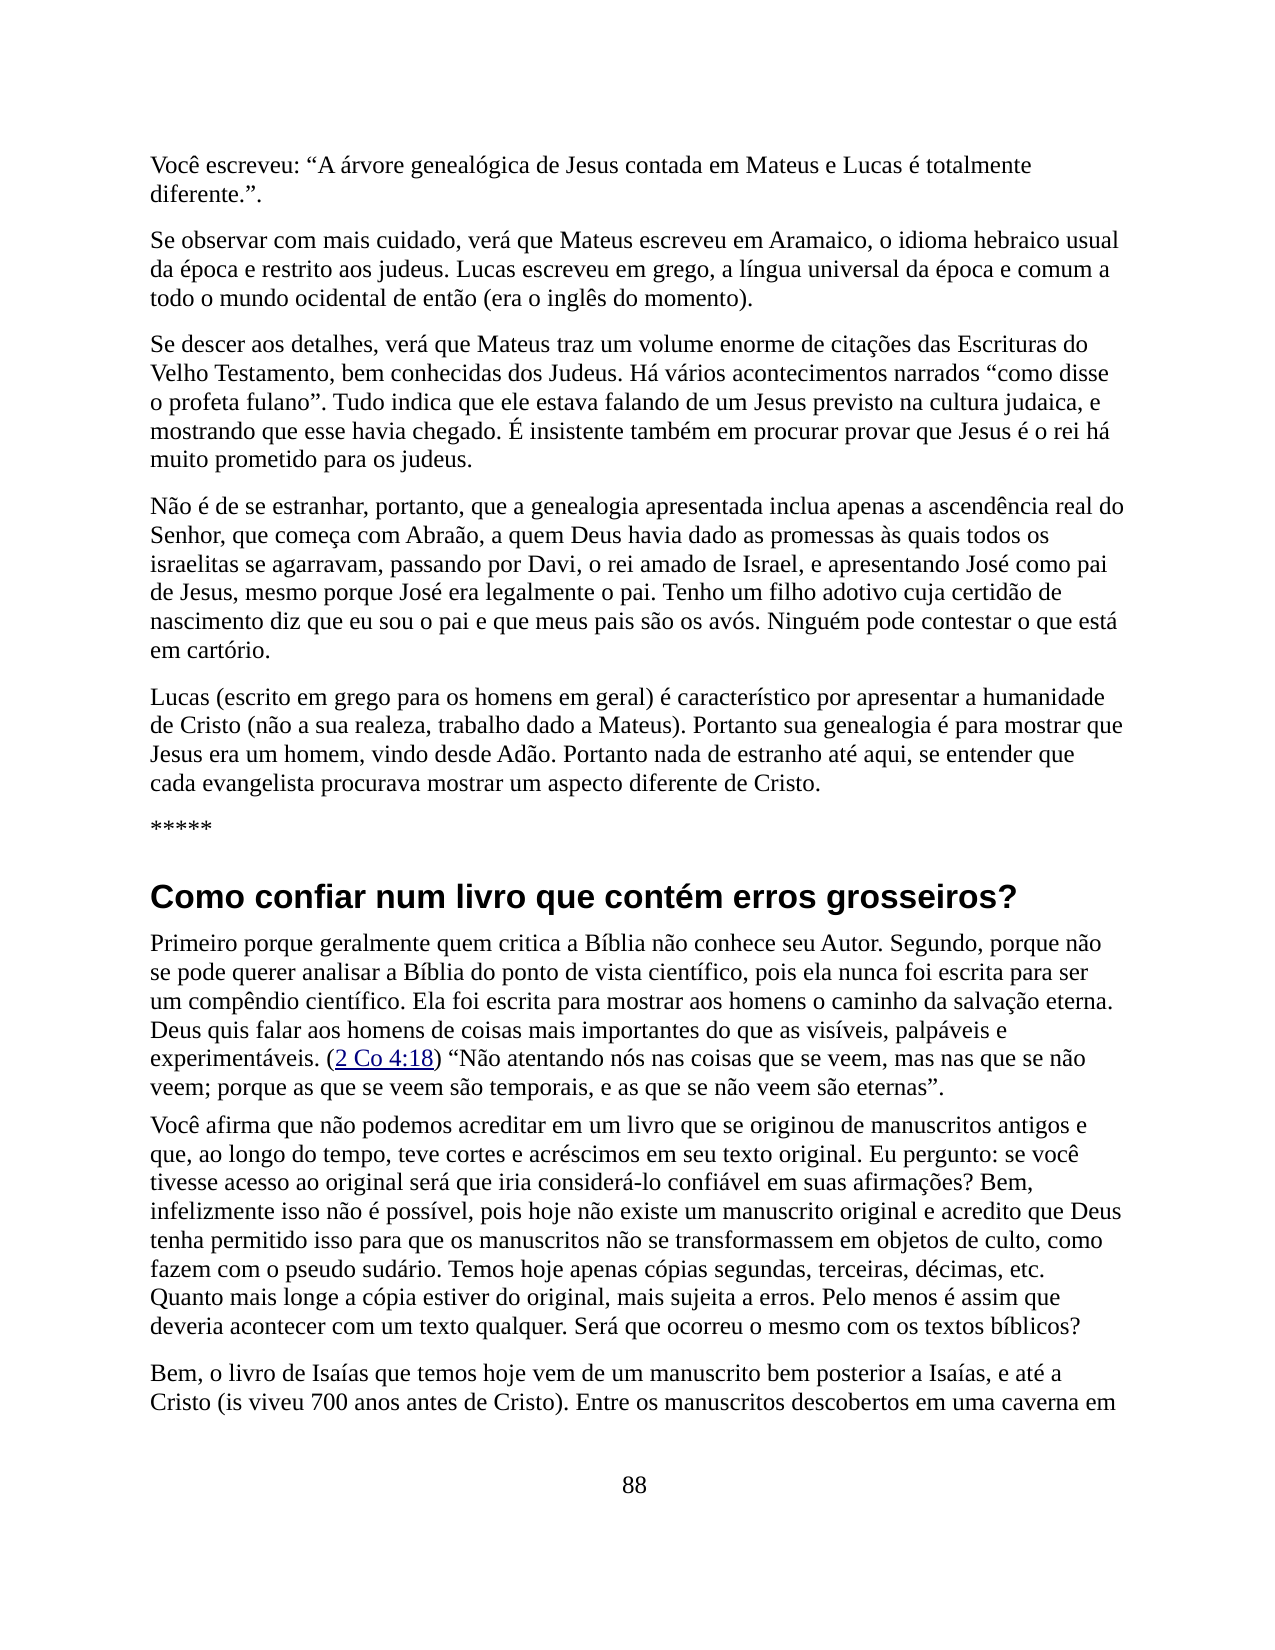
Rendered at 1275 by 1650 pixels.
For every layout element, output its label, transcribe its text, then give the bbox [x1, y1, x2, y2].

text Se descer aos detalhes, verá que Mateus traz um volume enorme de citações das Escrituras do Velho Testamento, bem conhecidas dos Judeus. Há vários acontecimentos narrados “como disse o profeta fulano”. Tudo indica que ele estava falando de um Jesus previsto na cultura judaica, e mostrando que esse havia chegado. É insistente também em procurar provar que Jesus é o rei há muito prometido para os judeus. [150, 329, 1125, 473]
text ***** [150, 814, 1125, 843]
text Se observar com mais cuidado, verá que Mateus escreveu em Aramaico, o idioma hebraico usual da época e restrito aos judeus. Lucas escreveu em grego, a língua universal da época e comum a todo o mundo ocidental de então (era o inglês do momento). [150, 225, 1125, 312]
text Bem, o livro de Isaías que temos hoje vem de um manuscrito bem posterior a Isaías, e até a Cristo (is viveu 700 anos antes de Cristo). Entre os manuscritos descobertos em uma caverna em [150, 1358, 1125, 1415]
text Você afirma que não podemos acreditar em um livro que se originou de manuscritos antigos e que, ao longo do tempo, teve cortes e acréscimos em seu texto original. Eu pergunto: se você tivesse acesso ao original será que iria considerá-lo confiável em suas afirmações? Bem, infelizmente isso não é possível, pois hoje não existe um manuscrito original e acredito que Deus tenha permitido isso para que os manuscritos não se transformassem em objetos de culto, como fazem com o pseudo sudário. Temos hoje apenas cópias segundas, terceiras, décimas, etc. Quanto mais longe a cópia estiver do original, mais sujeita a erros. Pelo menos é assim que deveria acontecer com um texto qualquer. Será que ocorreu o mesmo com os textos bíblicos? [150, 1110, 1125, 1340]
text Você escreveu: “A árvore genealógica de Jesus contada em Mateus e Lucas é totalmente diferente.”. [150, 150, 1125, 207]
subtitle Como confiar num livro que contém erros grosseiros? [150, 877, 1125, 916]
text Não é de se estranhar, portanto, que a genealogia apresentada inclua apenas a ascendência real do Senhor, que começa com Abraão, a quem Deus havia dado as promessas às quais todos os israelitas se agarravam, passando por Davi, o rei amado de Israel, e apresentando José como pai de Jesus, mesmo porque José era legalmente o pai. Tenho um filho adotivo cuja certidão de nascimento diz que eu sou o pai e que meus pais são os avós. Ninguém pode contestar o que está em cartório. [150, 491, 1125, 664]
text Lucas (escrito em grego para os homens em geral) é característico por apresentar a humanidade de Cristo (não a sua realeza, trabalho dado a Mateus). Portanto sua genealogia é para mostrar que Jesus era um homem, vindo desde Adão. Portanto nada de estranho até aqui, se entender que cada evangelista procurava mostrar um aspecto diferente de Cristo. [150, 682, 1125, 797]
text Primeiro porque geralmente quem critica a Bíblia não conhece seu Autor. Segundo, porque não se pode querer analisar a Bíblia do ponto de vista científico, pois ela nunca foi escrita para ser um compêndio científico. Ela foi escrita para mostrar aos homens o caminho da salvação eterna. Deus quis falar aos homens de coisas mais importantes do que as visíveis, palpáveis e experimentáveis. (2 Co 4:18) “Não atentando nós nas coisas que se veem, mas nas que se não veem; porque as que se veem são temporais, e as que se não veem são eternas”. [150, 928, 1125, 1101]
